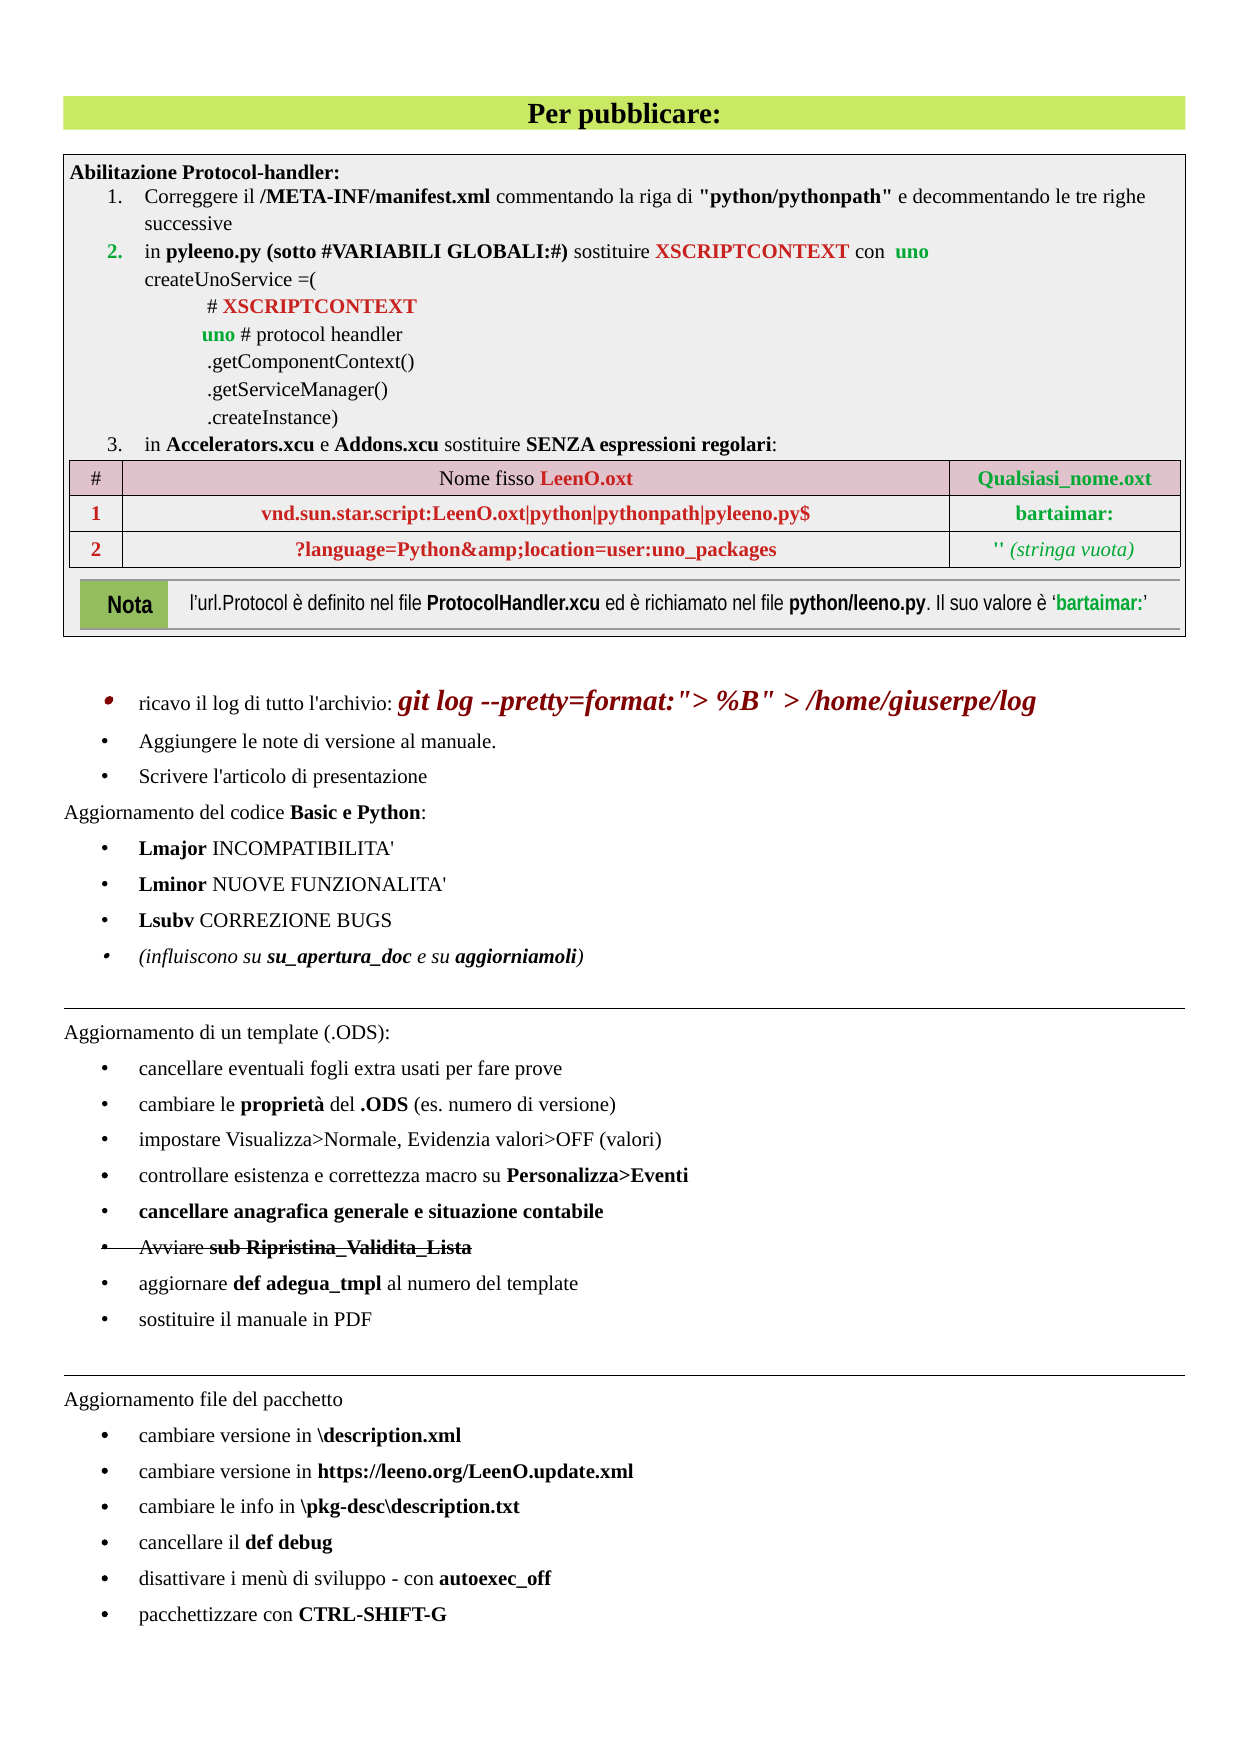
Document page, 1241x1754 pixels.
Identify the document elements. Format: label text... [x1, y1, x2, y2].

table_header l’url.Protocol è definito nel file ProtocolHandler.xcu ed è richiamato nel file python/leeno.py. Il suo valore è ‘bartaimar:’ [168, 581, 1180, 628]
table_cell '' (stringa vuota) [950, 532, 1180, 567]
list aggiornare def adegua_tmpl al numero del template [101, 1271, 1185, 1295]
list sostituire il manuale in PDF [101, 1306, 1185, 1331]
list cancellare anagrafica generale e situazione contabile [101, 1199, 1185, 1223]
list cancellare il def debug [101, 1530, 1185, 1554]
list Aggiungere le note di versione al manuale. [101, 729, 1185, 753]
list cambiare le info in \pkg-desc\description.txt [101, 1494, 1185, 1518]
list (influiscono su su_apertura_doc e su aggiorniamoli) [101, 944, 1185, 968]
list Avviare sub Ripristina_Validita_Lista [101, 1235, 1185, 1259]
table_header Nome fisso LeenO.oxt [123, 461, 949, 495]
text Aggiornamento file del pacchetto [63, 1387, 1185, 1411]
list cancellare eventuali fogli extra usati per fare prove [101, 1056, 1185, 1080]
list Lsubv CORREZIONE BUGS [101, 908, 1185, 932]
list ricavo il log di tutto l'archivio: git log --pretty=format:"> %B" > /home/giuserpe/log [101, 683, 1185, 717]
table_cell 1 [70, 496, 122, 531]
table_header # [70, 461, 122, 495]
table_cell 2 [70, 532, 122, 567]
table_header Abilitazione Protocol-handler: Correggere il /META-INF/manifest.xml commentando la riga di "python/pythonpath" e decommentando le tre righe successive in pyleeno.py (sotto #VARIABILI GLOBALI:#) sostituire XSCRIPTCONTEXT con uno createUnoService =( # XSCRIPTCONTEXT uno # protocol heandler .getComponentContext() .getServiceManager() .createInstance) in Accelerators.xcu e Addons.xcu sostituire SENZA espressioni regolari: [64, 155, 1185, 636]
list Lminor NUOVE FUNZIONALITA' [101, 872, 1185, 896]
list Scrivere l'articolo di presentazione [101, 764, 1185, 788]
text Per pubblicare: [63, 96, 1185, 130]
table_header Qualsiasi_nome.oxt [950, 461, 1180, 495]
text Aggiornamento del codice Basic e Python: [63, 800, 1185, 824]
list controllare esistenza e correttezza macro su Personalizza>Eventi [101, 1163, 1185, 1187]
table_cell vnd.sun.star.script:LeenO.oxt|python|pythonpath|pyleeno.py$ [123, 496, 949, 531]
list pacchettizzare con CTRL-SHIFT-G [101, 1602, 1185, 1626]
list impostare Visualizza>Normale, Evidenzia valori>OFF (valori) [101, 1127, 1185, 1151]
list cambiare versione in https://leeno.org/LeenO.update.xml [101, 1459, 1185, 1483]
list cambiare versione in \description.xml [101, 1423, 1185, 1447]
list cambiare le proprietà del .ODS (es. numero di versione) [101, 1091, 1185, 1116]
table_header Nota [80, 581, 168, 628]
table_cell ?language=Python&amp;location=user:uno_packages [123, 532, 949, 567]
list Lmajor INCOMPATIBILITA' [101, 836, 1185, 860]
table_cell bartaimar: [950, 496, 1180, 531]
list disattivare i menù di sviluppo - con autoexec_off [101, 1566, 1185, 1590]
text Aggiornamento di un template (.ODS): [63, 1020, 1185, 1044]
